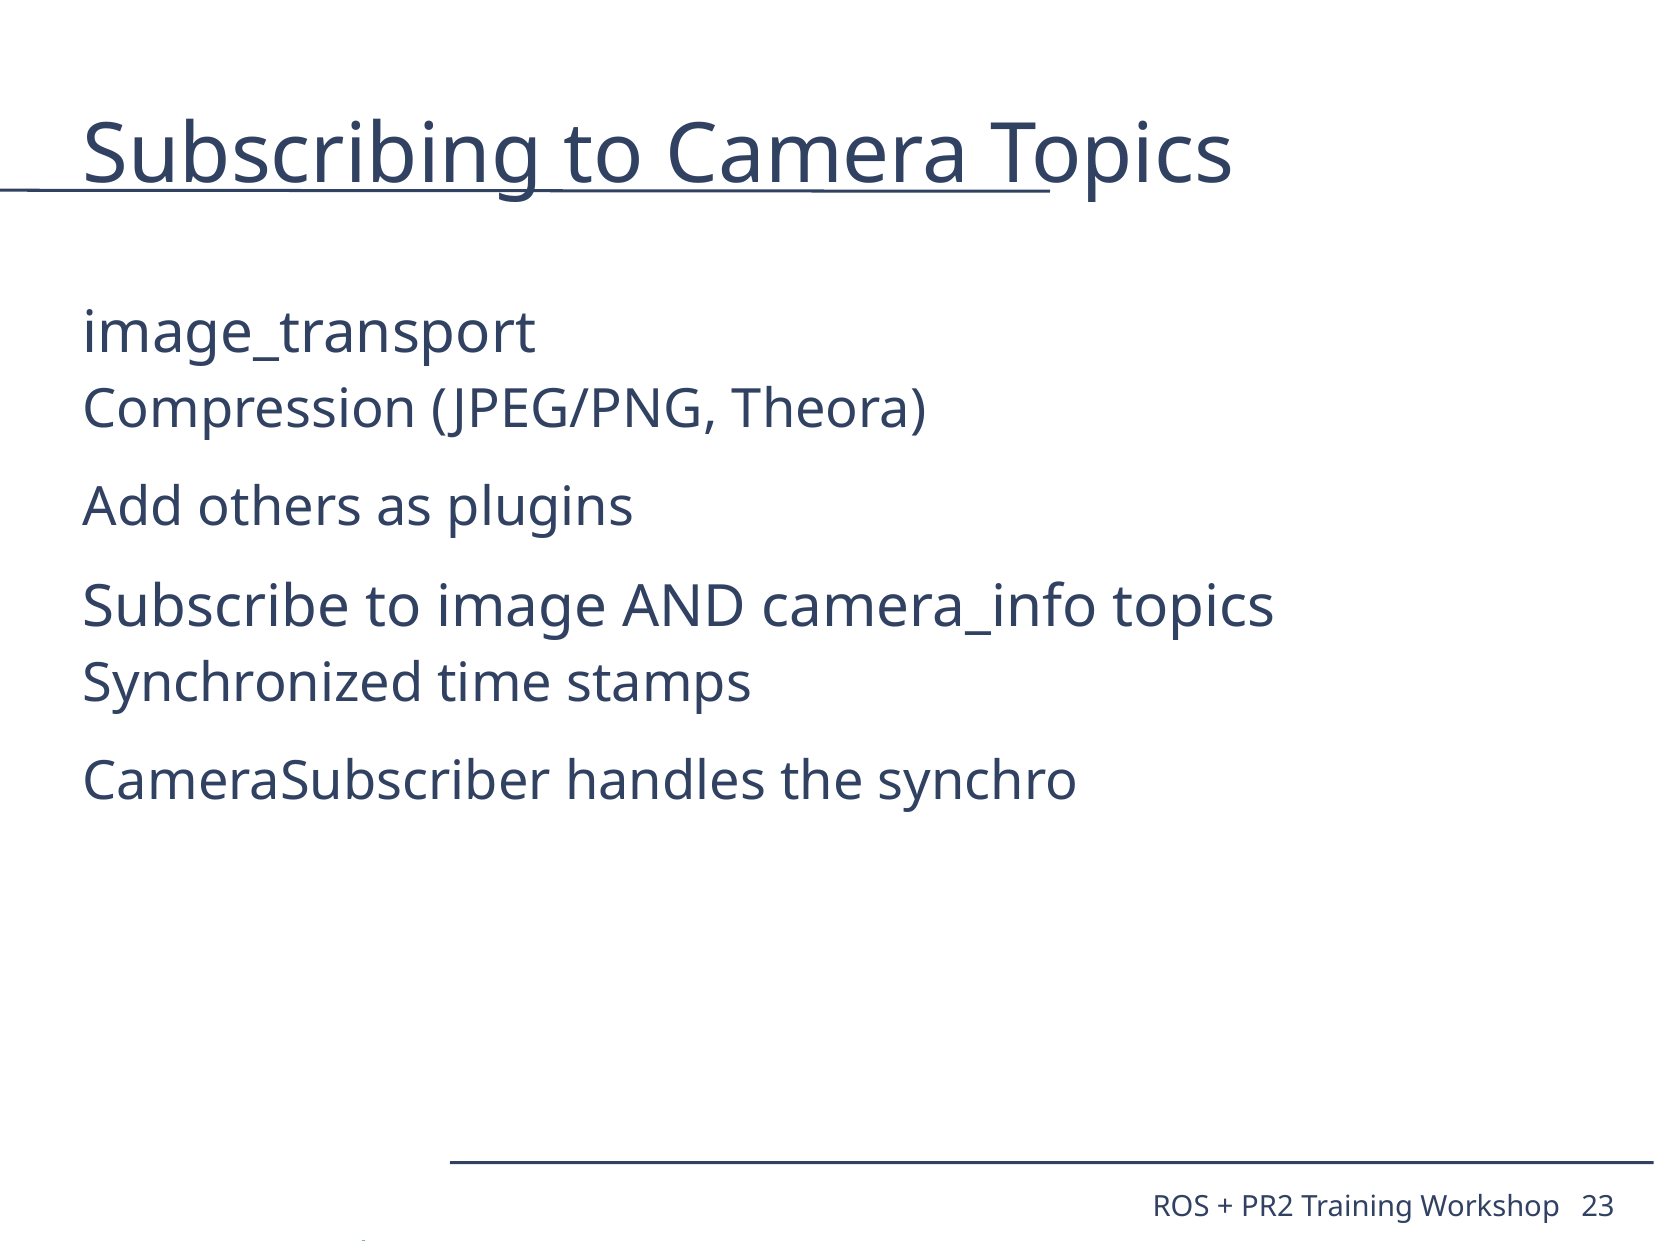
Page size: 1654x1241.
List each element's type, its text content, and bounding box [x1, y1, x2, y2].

title Subscribing to Camera Topics [82, 75, 1571, 226]
list image_transport Compression (JPEG/PNG, Theora) Add others as plugins Subscribe to image AND camera_info topics Synchronized time stamps CameraSubscriber handles the synchro www.ros.org/wiki/image_transport [82, 290, 1571, 1163]
